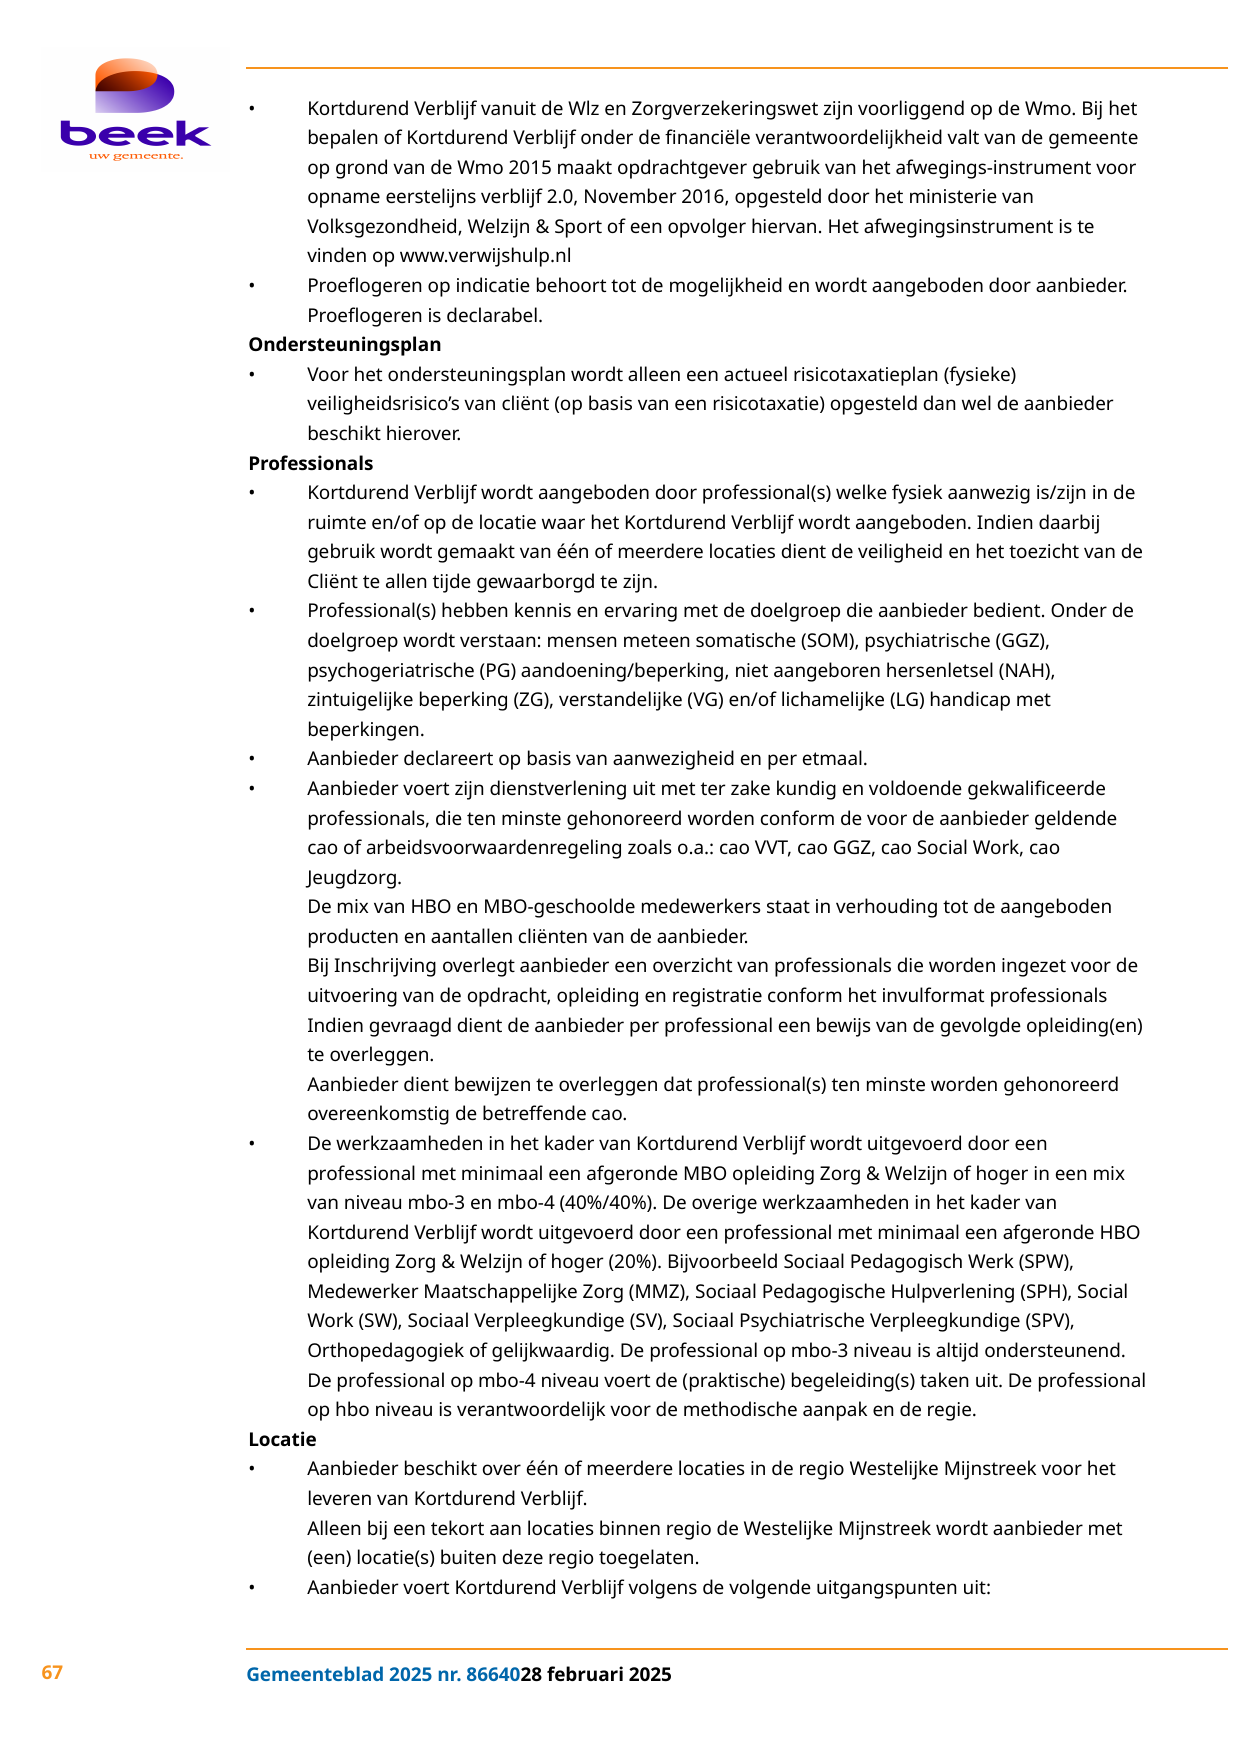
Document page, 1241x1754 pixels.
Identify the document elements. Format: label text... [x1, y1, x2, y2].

list Kortdurend Verblijf vanuit de Wlz en Zorgverzekeringswet zijn voorliggend op de Wmo. Bij het bepalen of Kortdurend Verblijf onder de financiële verantwoordelijkheid valt van de gemeente op grond van de Wmo 2015 maakt opdrachtgever gebruik van het afwegings-instrument voor opname eerstelijns verblijf 2.0, November 2016, opgesteld door het ministerie van Volksgezondheid, Welzijn & Sport of een opvolger hiervan. Het afwegingsinstrument is te vinden op www.verwijshulp.nl [248, 95, 1152, 268]
list Bij Inschrijving overlegt aanbieder een overzicht van professionals die worden ingezet voor de uitvoering van de opdracht, opleiding en registratie conform het invulformat professionals [248, 953, 1152, 1008]
list Kortdurend Verblijf wordt aangeboden door professional(s) welke fysiek aanwezig is/zijn in de ruimte en/of op de locatie waar het Kortdurend Verblijf wordt aangeboden. Indien daarbij gebruik wordt gemaakt van één of meerdere locaties dient de veiligheid en het toezicht van de Cliënt te allen tijde gewaarborgd te zijn. [248, 479, 1152, 594]
picture [41, 47, 231, 172]
text Locatie [248, 1426, 1152, 1452]
list Alleen bij een tekort aan locaties binnen regio de Westelijke Mijnstreek wordt aanbieder met (een) locatie(s) buiten deze regio toegelaten. [248, 1515, 1152, 1570]
list Aanbieder dient bewijzen te overleggen dat professional(s) ten minste worden gehonoreerd overeenkomstig de betreffende cao. [248, 1071, 1152, 1126]
list Aanbieder voert Kortdurend Verblijf volgens de volgende uitgangspunten uit: [248, 1574, 1152, 1600]
text Professionals [248, 450, 1152, 476]
list Voor het ondersteuningsplan wordt alleen een actueel risicotaxatieplan (fysieke) veiligheidsrisico’s van cliënt (op basis van een risicotaxatie) opgesteld dan wel de aanbieder beschikt hierover. [248, 361, 1152, 446]
list De mix van HBO en MBO-geschoolde medewerkers staat in verhouding tot de aangeboden producten en aantallen cliënten van de aanbieder. [248, 893, 1152, 949]
list Professional(s) hebben kennis en ervaring met de doelgroep die aanbieder bedient. Onder de doelgroep wordt verstaan: mensen meteen somatische (SOM), psychiatrische (GGZ), psychogeriatrische (PG) aandoening/beperking, niet aangeboren hersenletsel (NAH), zintuigelijke beperking (ZG), verstandelijke (VG) en/of lichamelijke (LG) handicap met beperkingen. [248, 598, 1152, 742]
text Ondersteuningsplan [248, 331, 1152, 357]
list Aanbieder beschikt over één of meerdere locaties in de regio Westelijke Mijnstreek voor het leveren van Kortdurend Verblijf. [248, 1456, 1152, 1511]
list De werkzaamheden in het kader van Kortdurend Verblijf wordt uitgevoerd door een professional met minimaal een afgeronde MBO opleiding Zorg & Welzijn of hoger in een mix van niveau mbo-3 en mbo-4 (40%/40%). De overige werkzaamheden in het kader van Kortdurend Verblijf wordt uitgevoerd door een professional met minimaal een afgeronde HBO opleiding Zorg & Welzijn of hoger (20%). Bijvoorbeeld Sociaal Pedagogisch Werk (SPW), Medewerker Maatschappelijke Zorg (MMZ), Sociaal Pedagogische Hulpverlening (SPH), Social Work (SW), Sociaal Verpleegkundige (SV), Sociaal Psychiatrische Verpleegkundige (SPV), Orthopedagogiek of gelijkwaardig. De professional op mbo-3 niveau is altijd ondersteunend. De professional op mbo-4 niveau voert de (praktische) begeleiding(s) taken uit. De professional op hbo niveau is verantwoordelijk voor de methodische aanpak en de regie. [248, 1130, 1152, 1422]
list Indien gevraagd dient de aanbieder per professional een bewijs van de gevolgde opleiding(en) te overleggen. [248, 1012, 1152, 1067]
list Proeflogeren op indicatie behoort tot de mogelijkheid en wordt aangeboden door aanbieder. Proeflogeren is declarabel. [248, 272, 1152, 328]
list Aanbieder declareert op basis van aanwezigheid en per etmaal. [248, 746, 1152, 771]
list Aanbieder voert zijn dienstverlening uit met ter zake kundig en voldoende gekwalificeerde professionals, die ten minste gehonoreerd worden conform de voor de aanbieder geldende cao of arbeidsvoorwaardenregeling zoals o.a.: cao VVT, cao GGZ, cao Social Work, cao Jeugdzorg. [248, 775, 1152, 890]
